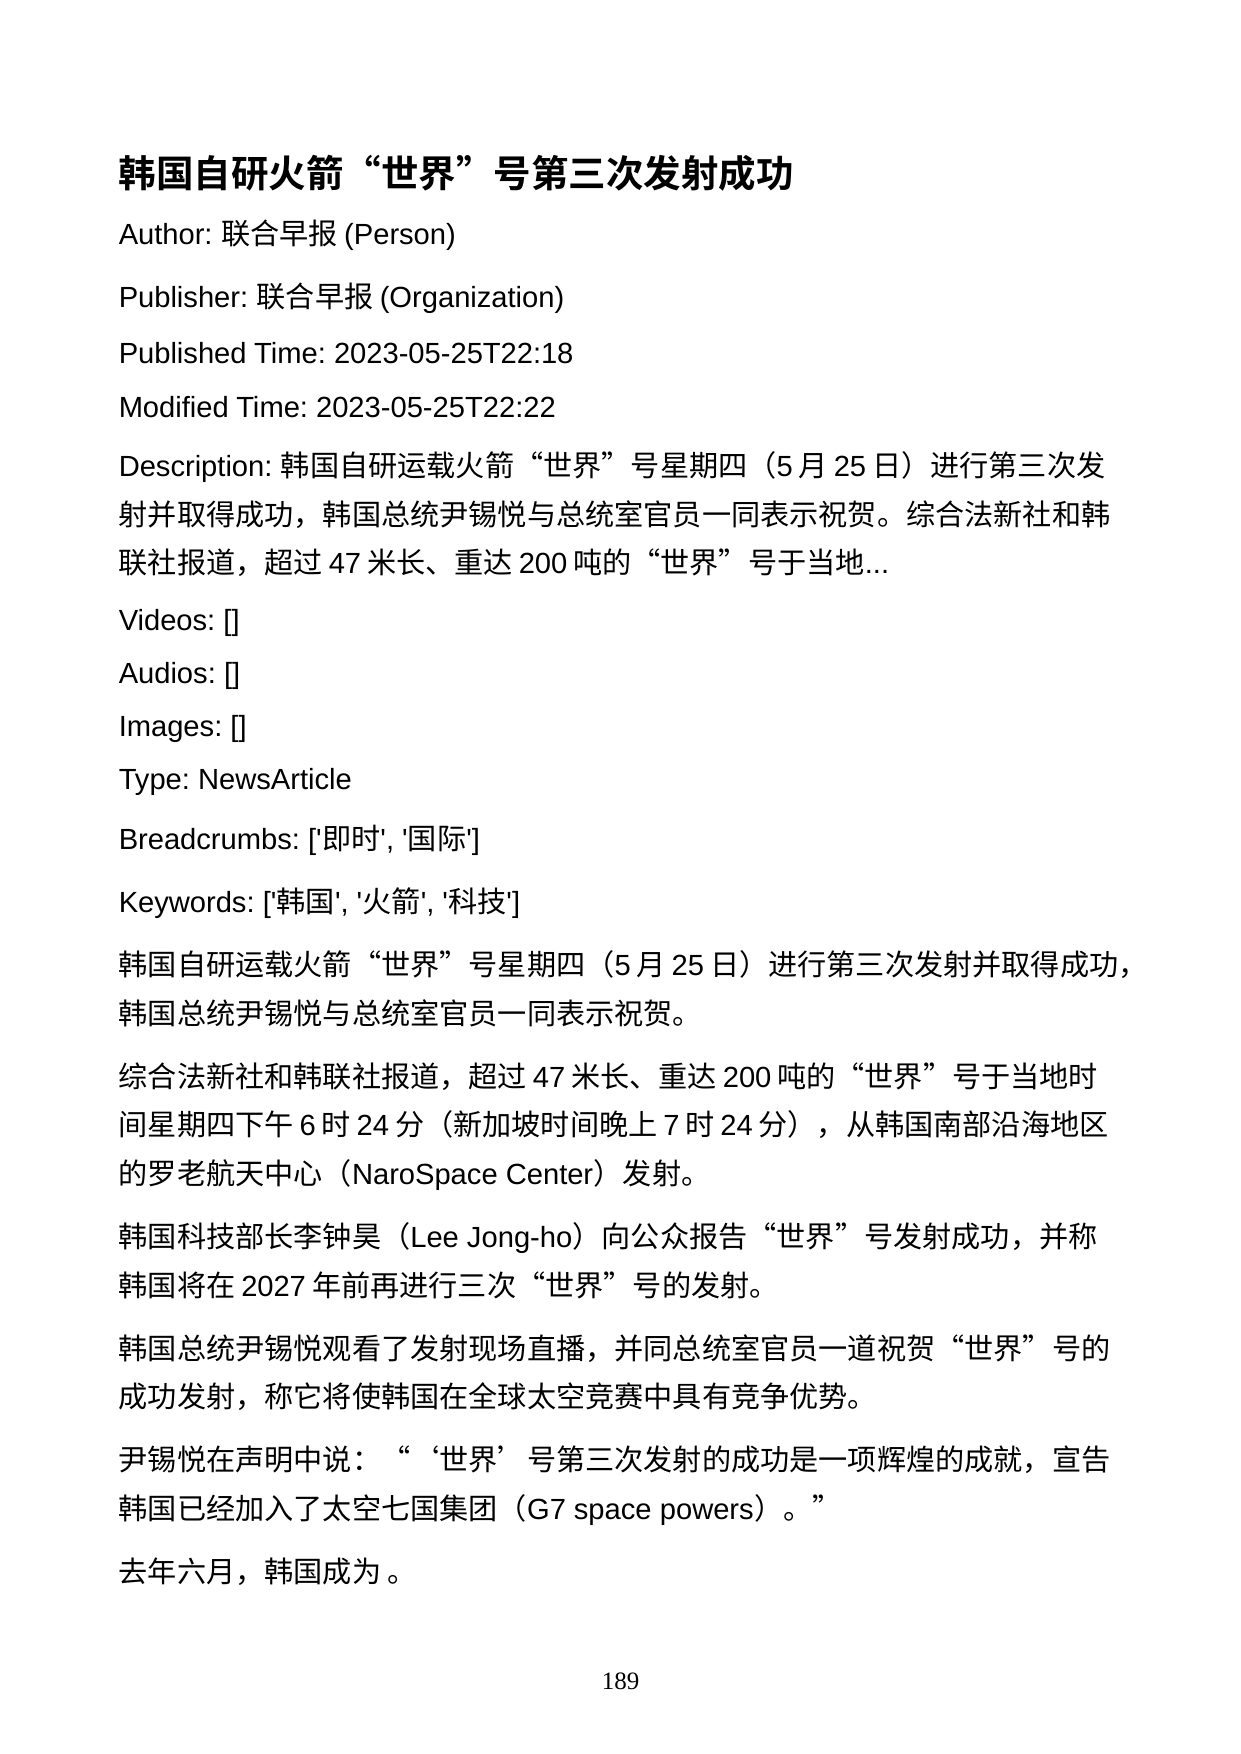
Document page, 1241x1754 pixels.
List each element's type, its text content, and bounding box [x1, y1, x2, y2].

text Videos: [] [118, 603, 1122, 637]
subtitle 韩国自研火箭“世界”号第三次发射成功 [118, 143, 1122, 198]
text Modified Time: 2023-05-25T22:22 [118, 390, 1122, 423]
text Publisher: 联合早报 (Organization) [118, 273, 1122, 316]
text Keywords: ['韩国', '火箭', '科技'] [118, 879, 1122, 921]
text 综合法新社和韩联社报道，超过47米长、重达200吨的“世界”号于当地时间星期四下午6时24分（新加坡时间晚上7时24分），从韩国南部沿海地区的罗老航天中心（NaroSpace Center）发射。 [118, 1053, 1122, 1193]
text 去年六月，韩国成为 。 [118, 1549, 1122, 1591]
text Published Time: 2023-05-25T22:18 [118, 337, 1122, 370]
text 韩国总统尹锡悦观看了发射现场直播，并同总统室官员一道祝贺“世界”号的成功发射，称它将使韩国在全球太空竞赛中具有竞争优势。 [118, 1325, 1122, 1416]
text Description: 韩国自研运载火箭“世界”号星期四（5月25日）进行第三次发射并取得成功，韩国总统尹锡悦与总统室官员一同表示祝贺。综合法新社和韩联社报道，超过47米长、重达200吨的“世界”号于当地... [118, 443, 1122, 582]
text Type: NewsArticle [118, 762, 1122, 796]
text Author: 联合早报 (Person) [118, 210, 1122, 253]
text Breadcrumbs: ['即时', '国际'] [118, 816, 1122, 858]
text Audios: [] [118, 656, 1122, 690]
text 韩国科技部长李钟昊（Lee Jong-ho）向公众报告“世界”号发射成功，并称韩国将在2027年前再进行三次“世界”号的发射。 [118, 1214, 1122, 1304]
text 尹锡悦在声明中说：“‘世界’号第三次发射的成功是一项辉煌的成就，宣告韩国已经加入了太空七国集团（G7 space powers）。” [118, 1437, 1122, 1528]
text 韩国自研运载火箭“世界”号星期四（5月25日）进行第三次发射并取得成功，韩国总统尹锡悦与总统室官员一同表示祝贺。 [118, 942, 1122, 1033]
text Images: [] [118, 709, 1122, 743]
